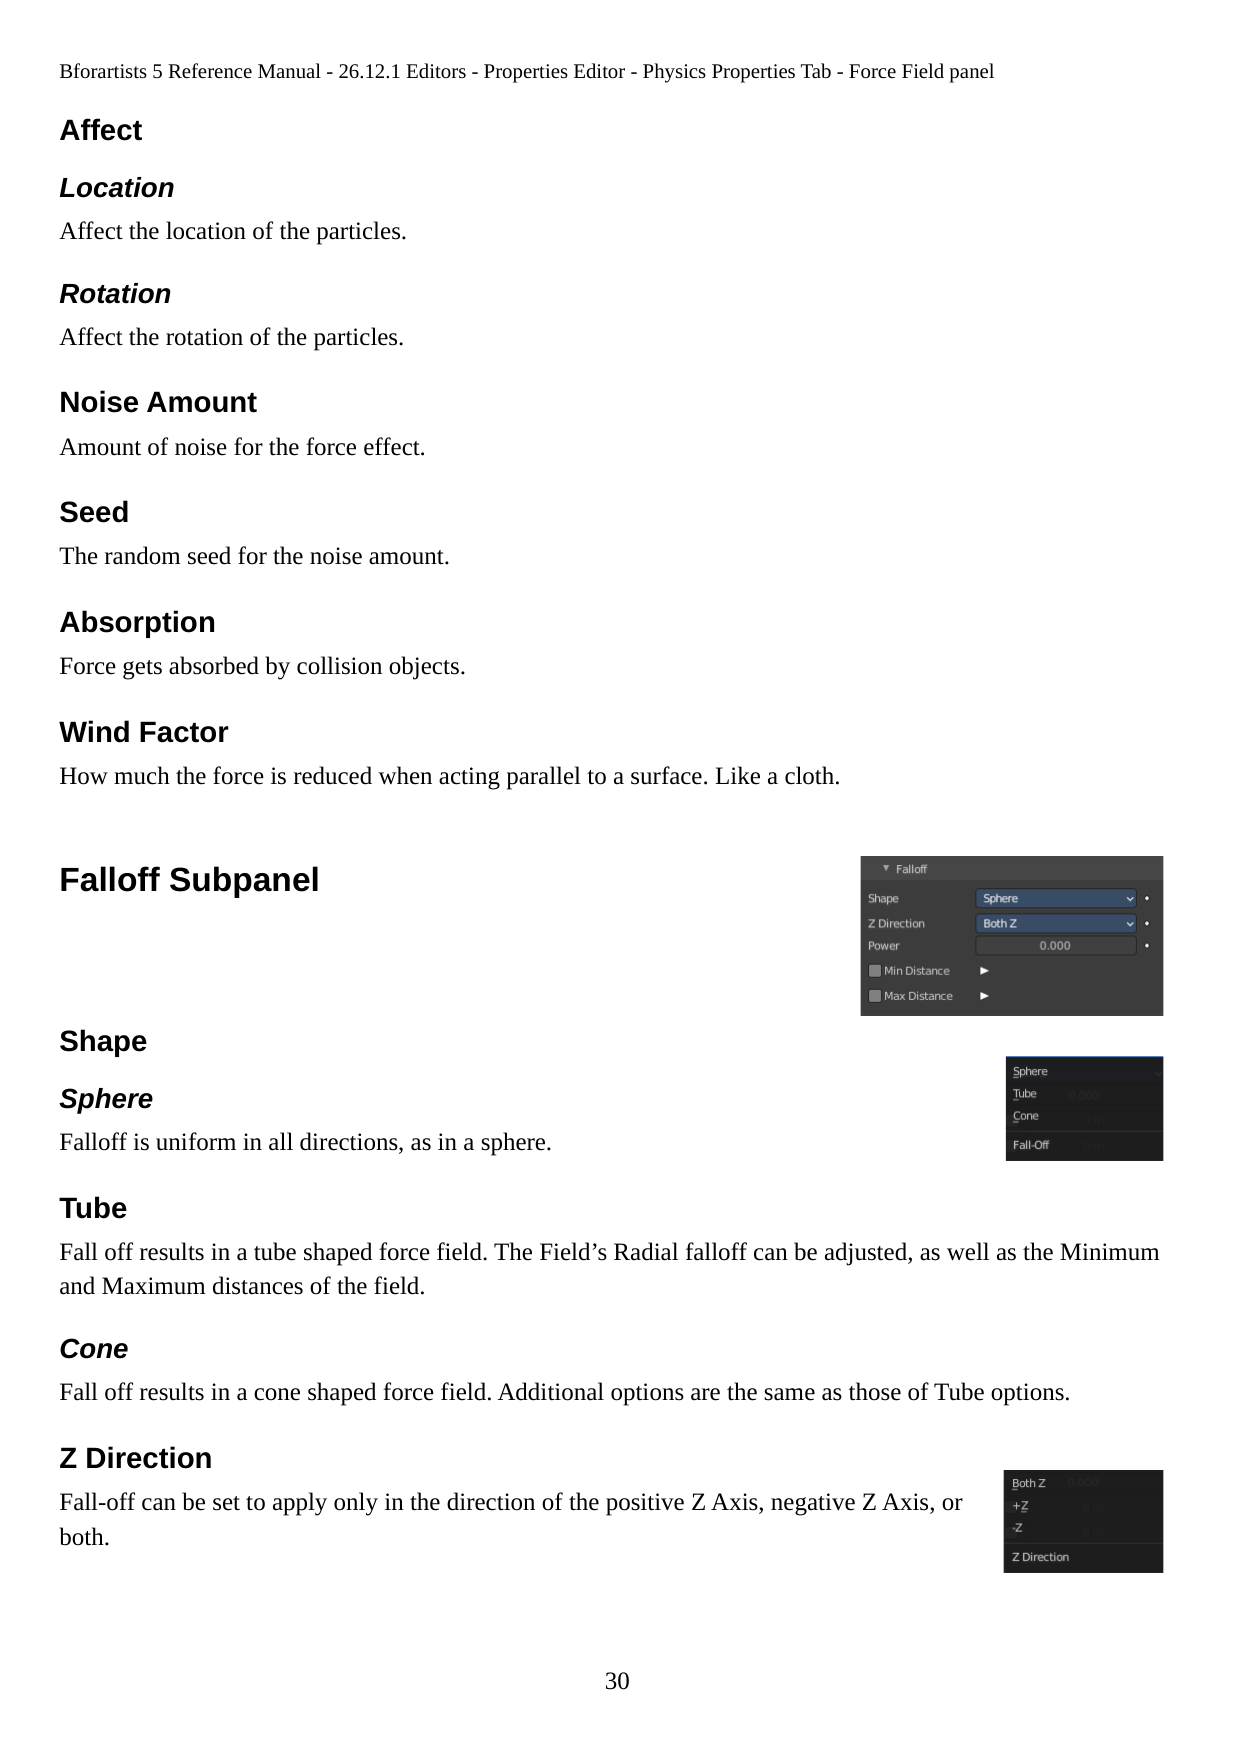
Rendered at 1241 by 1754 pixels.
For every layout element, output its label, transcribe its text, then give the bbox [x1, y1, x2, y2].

text How much the force is reduced when acting parallel to a surface. Like a cloth. [59, 761, 1181, 790]
text Affect the location of the particles. [59, 216, 1181, 244]
subtitle [1164, 860, 1181, 898]
text Amount of noise for the force effect. [59, 432, 1181, 460]
subtitle Wind Factor [59, 715, 1181, 749]
subtitle Rotation [59, 277, 1181, 309]
subtitle Z Direction [59, 1441, 1181, 1474]
picture [860, 856, 1164, 1016]
text Fall off results in a cone shaped force field. Additional options are the same as those of Tube options. [59, 1377, 1181, 1406]
text The random seed for the noise amount. [59, 541, 1181, 570]
text Force gets absorbed by collision objects. [59, 651, 1181, 680]
subtitle Falloff Subpanel [59, 860, 860, 898]
subtitle Absorption [59, 605, 1181, 639]
text Affect the rotation of the particles. [59, 322, 1181, 350]
subtitle Cone [59, 1333, 1181, 1365]
subtitle Location [59, 171, 1181, 203]
subtitle Seed [59, 495, 1181, 529]
subtitle Affect [59, 113, 1181, 146]
subtitle Tube [59, 1191, 1181, 1224]
subtitle Sphere [59, 1082, 1005, 1114]
text Fall off results in a tube shaped force field. The Field’s Radial falloff can be adjusted, as well as the Minimum and Maximum distances of the field. [59, 1237, 1181, 1300]
subtitle Noise Amount [59, 385, 1181, 419]
subtitle Shape [59, 1024, 1181, 1057]
subtitle [1164, 1082, 1181, 1114]
text Fall-off can be set to apply only in the direction of the positive Z Axis, negative Z Axis, or both. [59, 1487, 1003, 1550]
picture [1005, 1056, 1164, 1161]
text Falloff is uniform in all directions, as in a sphere. [59, 1127, 1005, 1156]
picture [1003, 1470, 1164, 1573]
